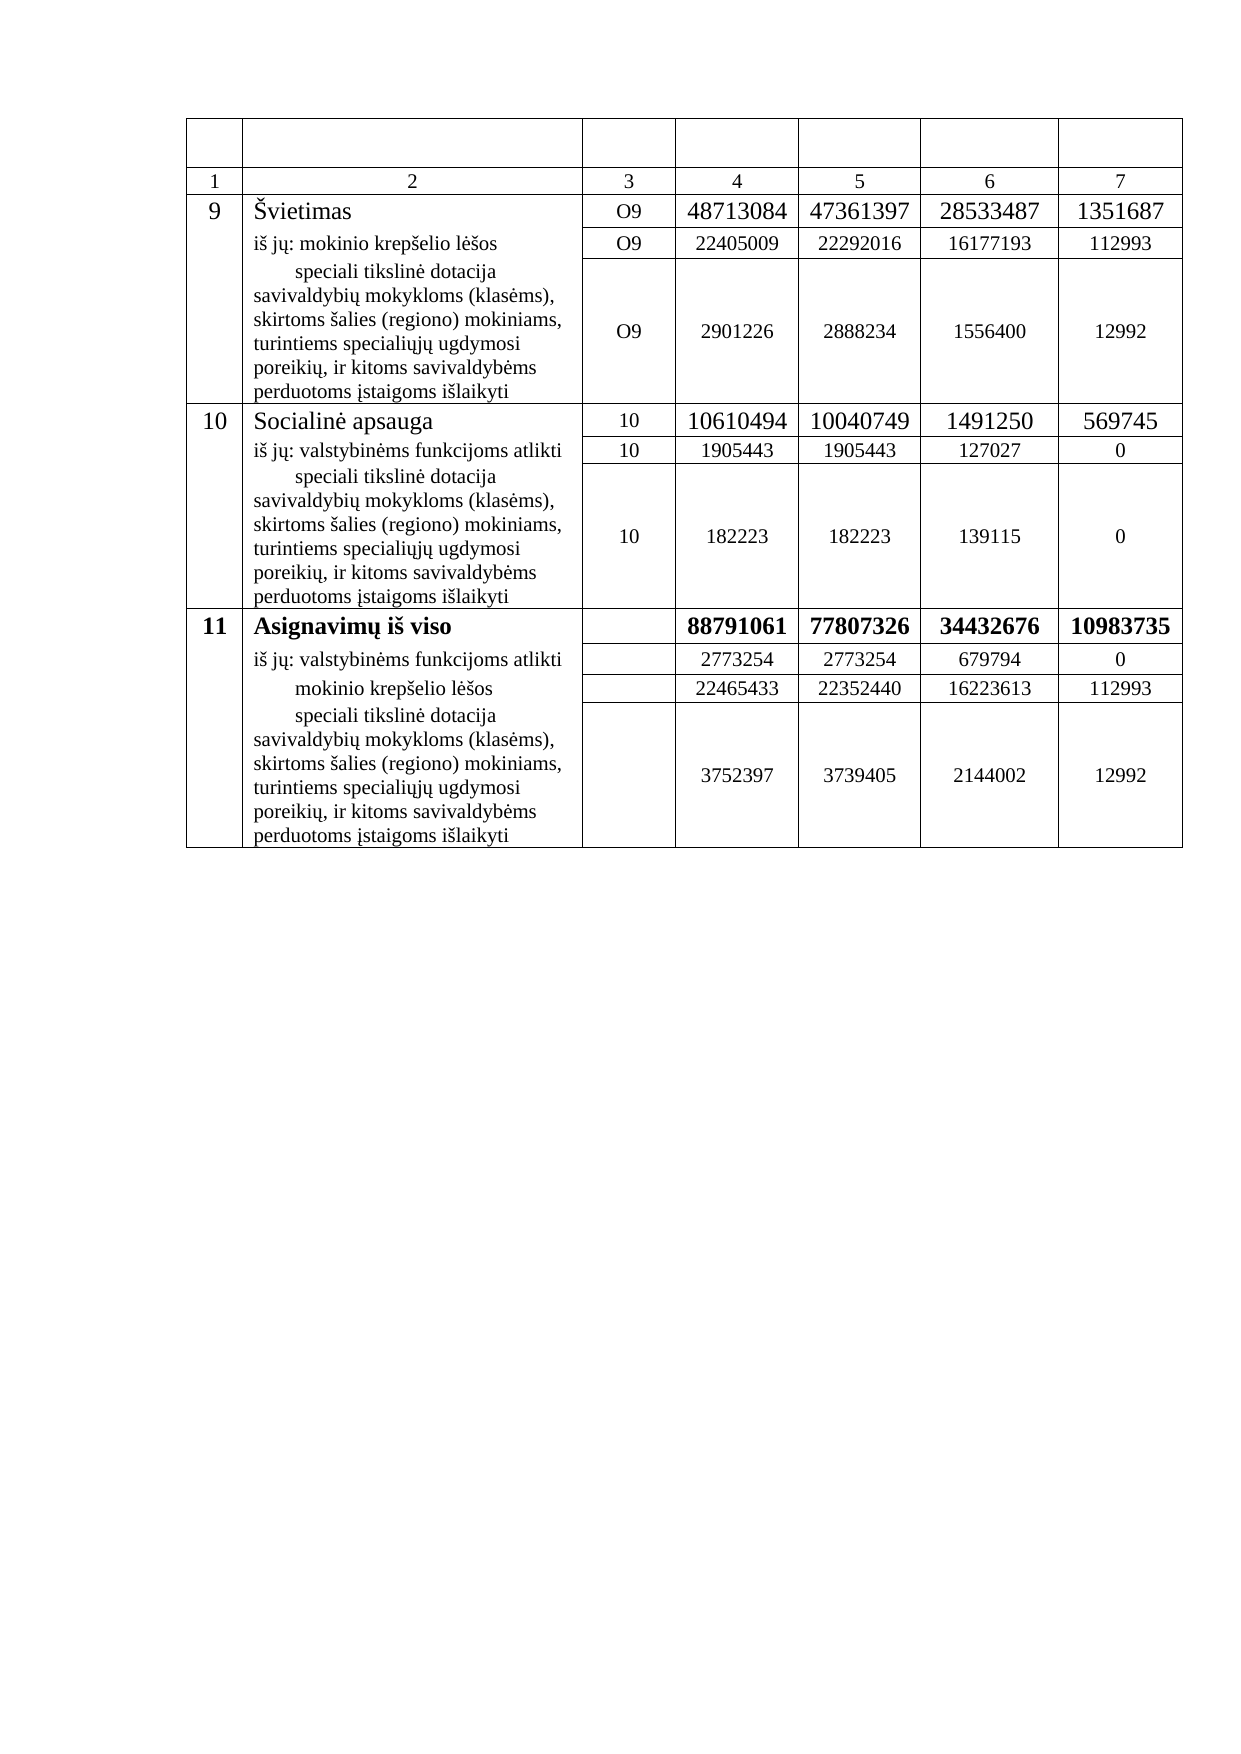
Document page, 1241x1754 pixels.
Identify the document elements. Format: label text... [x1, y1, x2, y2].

table_cell 12992 [1059, 703, 1182, 847]
table_cell 3739405 [799, 703, 920, 847]
table_cell 77807326 [799, 609, 920, 642]
table_cell 34432676 [921, 609, 1058, 642]
table_cell 1491250 [921, 404, 1058, 436]
table_cell 10 [583, 437, 675, 463]
table_cell 2773254 [799, 644, 920, 674]
table_cell 0 [1059, 464, 1182, 608]
table_cell O9 [583, 228, 675, 258]
table_cell 6 [921, 168, 1058, 194]
table_cell [583, 675, 675, 702]
table_cell O9 [583, 195, 675, 227]
table_cell 10 [187, 404, 242, 436]
table_cell 4 [676, 168, 798, 194]
table_cell [583, 644, 675, 674]
table_cell [583, 609, 675, 642]
table_cell 182223 [676, 464, 798, 608]
table_cell speciali tikslinė dotacija savivaldybių mokykloms (klasėms), skirtoms šalies (regiono) mokiniams, turintiems specialiųjų ugdymosi poreikių, ir kitoms savivaldybėms perduotoms įstaigoms išlaikyti [243, 258, 582, 403]
table_cell 1 [187, 168, 242, 194]
table_cell [187, 119, 242, 167]
table_cell [676, 119, 798, 167]
table_cell 1351687 [1059, 195, 1182, 227]
table_cell 16223613 [921, 675, 1058, 702]
table_cell Socialinė apsauga [243, 404, 582, 436]
table_cell [187, 227, 242, 258]
table_cell 2144002 [921, 703, 1058, 847]
table_cell 0 [1059, 644, 1182, 674]
table_cell 1556400 [921, 259, 1058, 403]
table_cell 2888234 [799, 259, 920, 403]
table_cell 10040749 [799, 404, 920, 436]
table_cell mokinio krepšelio lėšos [243, 674, 582, 702]
table_cell 2 [243, 168, 582, 194]
table_cell [799, 119, 920, 167]
table_cell [187, 463, 242, 608]
table_cell 112993 [1059, 228, 1182, 258]
table_cell [187, 258, 242, 403]
table_cell 5 [799, 168, 920, 194]
table_cell [583, 119, 675, 167]
table_cell 47361397 [799, 195, 920, 227]
table_cell 9 [187, 195, 242, 227]
table_cell 569745 [1059, 404, 1182, 436]
table_cell iš jų: valstybinėms funkcijoms atlikti [243, 436, 582, 463]
table_cell 22405009 [676, 228, 798, 258]
table_cell iš jų: valstybinėms funkcijoms atlikti [243, 643, 582, 674]
table_cell 1905443 [799, 437, 920, 463]
table_cell O9 [583, 259, 675, 403]
table_cell 22292016 [799, 228, 920, 258]
table_cell [1059, 119, 1182, 167]
table_cell 12992 [1059, 259, 1182, 403]
table_cell 10 [583, 404, 675, 436]
table_cell 182223 [799, 464, 920, 608]
table_cell 679794 [921, 644, 1058, 674]
table_cell [187, 702, 242, 847]
table_cell [187, 436, 242, 463]
table_cell 22352440 [799, 675, 920, 702]
table_cell [583, 703, 675, 847]
table_cell [187, 643, 242, 674]
table_cell 22465433 [676, 675, 798, 702]
table_cell 139115 [921, 464, 1058, 608]
table_cell 127027 [921, 437, 1058, 463]
table_cell 3752397 [676, 703, 798, 847]
table_cell 1905443 [676, 437, 798, 463]
table_cell 2773254 [676, 644, 798, 674]
table_cell [187, 674, 242, 702]
table_cell speciali tikslinė dotacija savivaldybių mokykloms (klasėms), skirtoms šalies (regiono) mokiniams, turintiems specialiųjų ugdymosi poreikių, ir kitoms savivaldybėms perduotoms įstaigoms išlaikyti [243, 702, 582, 847]
table_cell 7 [1059, 168, 1182, 194]
table_cell 10 [583, 464, 675, 608]
table_cell iš jų: mokinio krepšelio lėšos [243, 227, 582, 258]
table_cell 11 [187, 609, 242, 642]
table_cell 3 [583, 168, 675, 194]
table_cell 48713084 [676, 195, 798, 227]
table_cell Švietimas [243, 195, 582, 227]
table_cell Asignavimų iš viso [243, 609, 582, 642]
table_cell 10610494 [676, 404, 798, 436]
table_cell [243, 119, 582, 167]
table_cell 10983735 [1059, 609, 1182, 642]
table_cell [921, 119, 1058, 167]
table_cell 88791061 [676, 609, 798, 642]
table_cell speciali tikslinė dotacija savivaldybių mokykloms (klasėms), skirtoms šalies (regiono) mokiniams, turintiems specialiųjų ugdymosi poreikių, ir kitoms savivaldybėms perduotoms įstaigoms išlaikyti [243, 463, 582, 608]
table_cell 112993 [1059, 675, 1182, 702]
table_cell 16177193 [921, 228, 1058, 258]
table_cell 0 [1059, 437, 1182, 463]
table_cell 28533487 [921, 195, 1058, 227]
table_cell 2901226 [676, 259, 798, 403]
